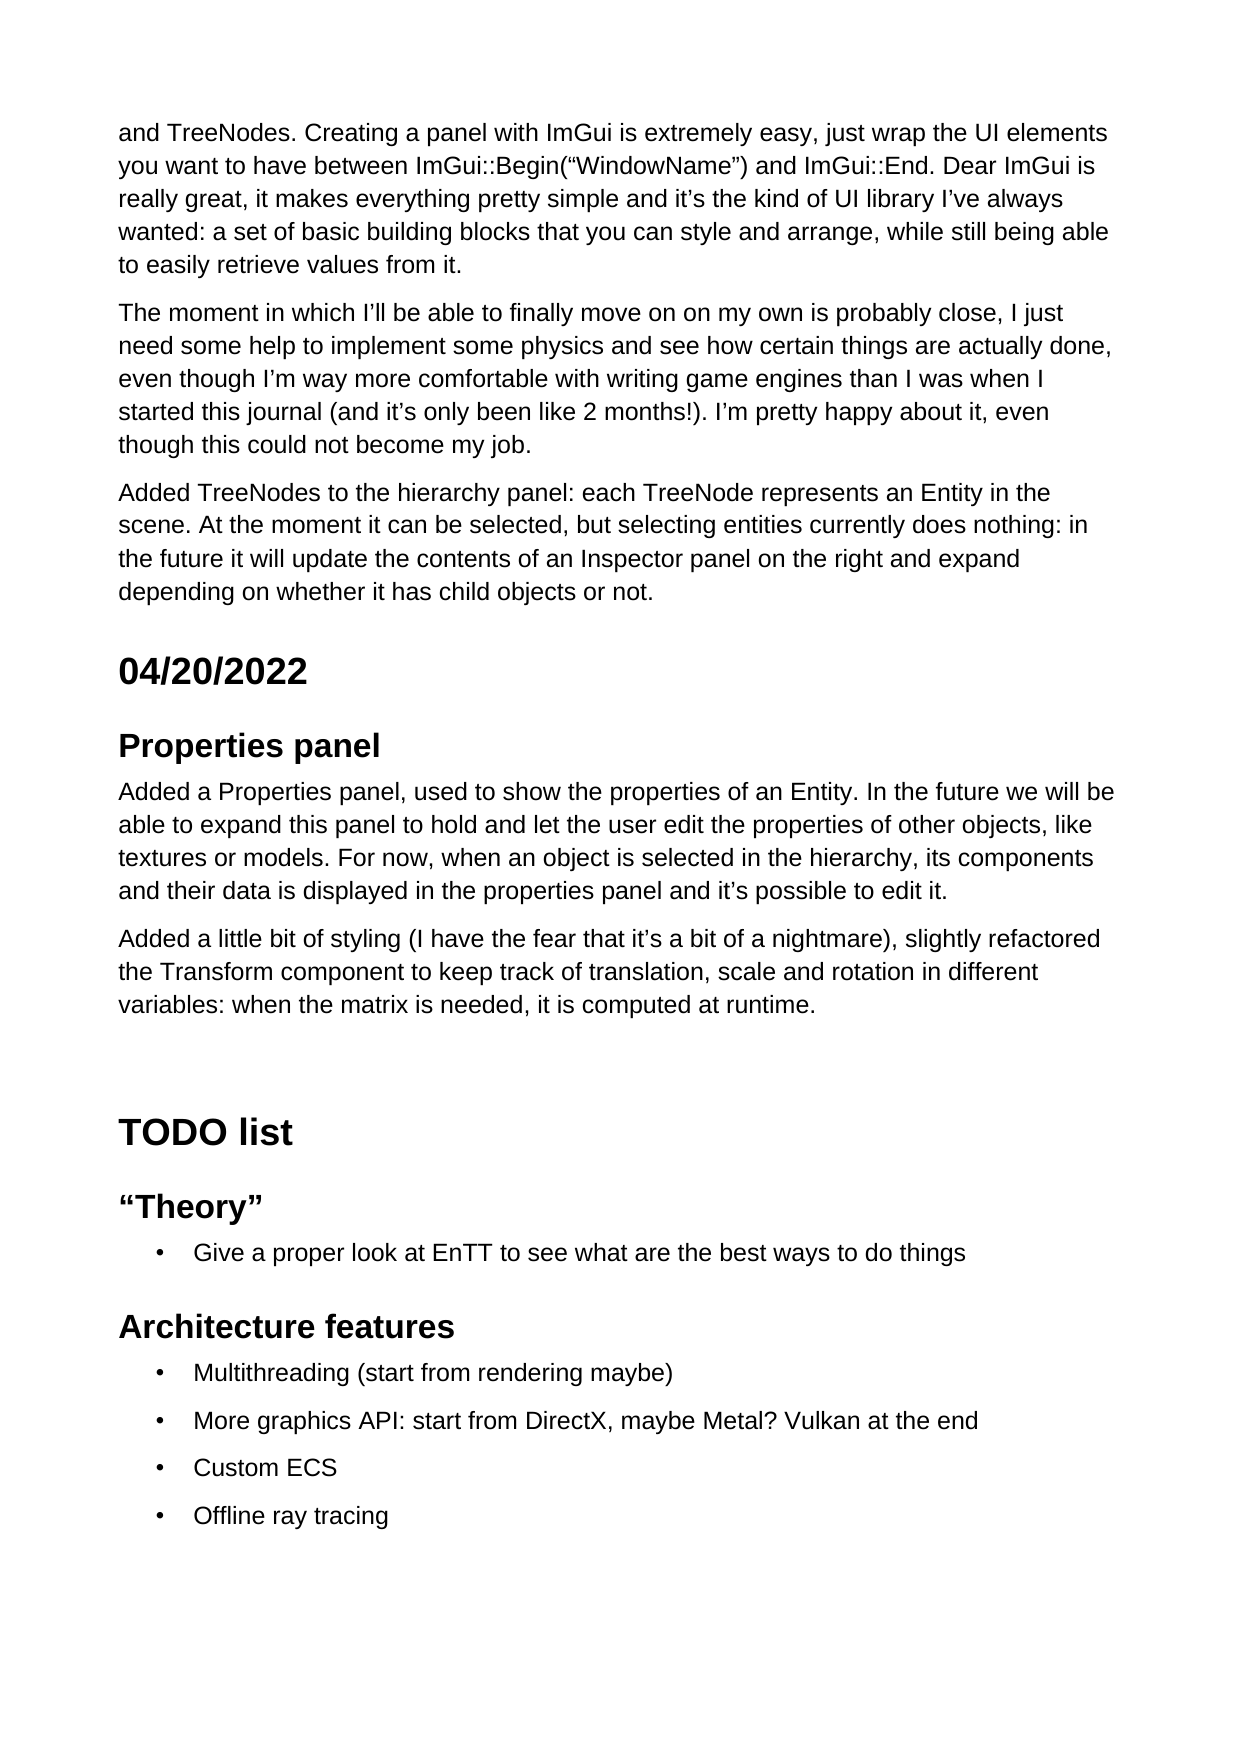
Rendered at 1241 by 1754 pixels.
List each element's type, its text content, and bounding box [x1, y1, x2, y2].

subtitle Architecture features [118, 1307, 1122, 1346]
subtitle Properties panel [118, 726, 1122, 765]
list Custom ECS [156, 1453, 1122, 1482]
subtitle 04/20/2022 [118, 649, 1122, 693]
list Multithreading (start from rendering maybe) [156, 1358, 1122, 1387]
text and TreeNodes. Creating a panel with ImGui is extremely easy, just wrap the UI elements you want to have between ImGui::Begin(“WindowName”) and ImGui::End. Dear ImGui is really great, it makes everything pretty simple and it’s the kind of UI library I’ve always wanted: a set of basic building blocks that you can style and arrange, while still being able to easily retrieve values from it. [118, 118, 1122, 279]
list Offline ray tracing [156, 1501, 1122, 1530]
list Give a proper look at EnTT to see what are the best ways to do things [156, 1238, 1122, 1267]
text Added TreeNodes to the hierarchy panel: each TreeNode represents an Entity in the scene. At the moment it can be selected, but selecting entities currently does nothing: in the future it will update the contents of an Inspector panel on the right and expand depending on whether it has child objects or not. [118, 477, 1122, 605]
text The moment in which I’ll be able to finally move on on my own is probably close, I just need some help to implement some physics and see how certain things are actually done, even though I’m way more comfortable with writing game engines than I was when I started this journal (and it’s only been like 2 months!). I’m pretty happy about it, even though this could not become my job. [118, 298, 1122, 459]
list More graphics API: start from DirectX, maybe Metal? Vulkan at the end [156, 1406, 1122, 1434]
subtitle “Theory” [118, 1187, 1122, 1226]
text Added a Properties panel, used to show the properties of an Entity. In the future we will be able to expand this panel to hold and let the user edit the properties of other objects, like textures or models. For now, when an object is selected in the hierarchy, its components and their data is displayed in the properties panel and it’s possible to edit it. [118, 777, 1122, 905]
text Added a little bit of styling (I have the fear that it’s a bit of a nightmare), slightly refactored the Transform component to keep track of translation, scale and rotation in different variables: when the matrix is needed, it is computed at runtime. [118, 924, 1122, 1019]
subtitle TODO list [118, 1110, 1122, 1154]
